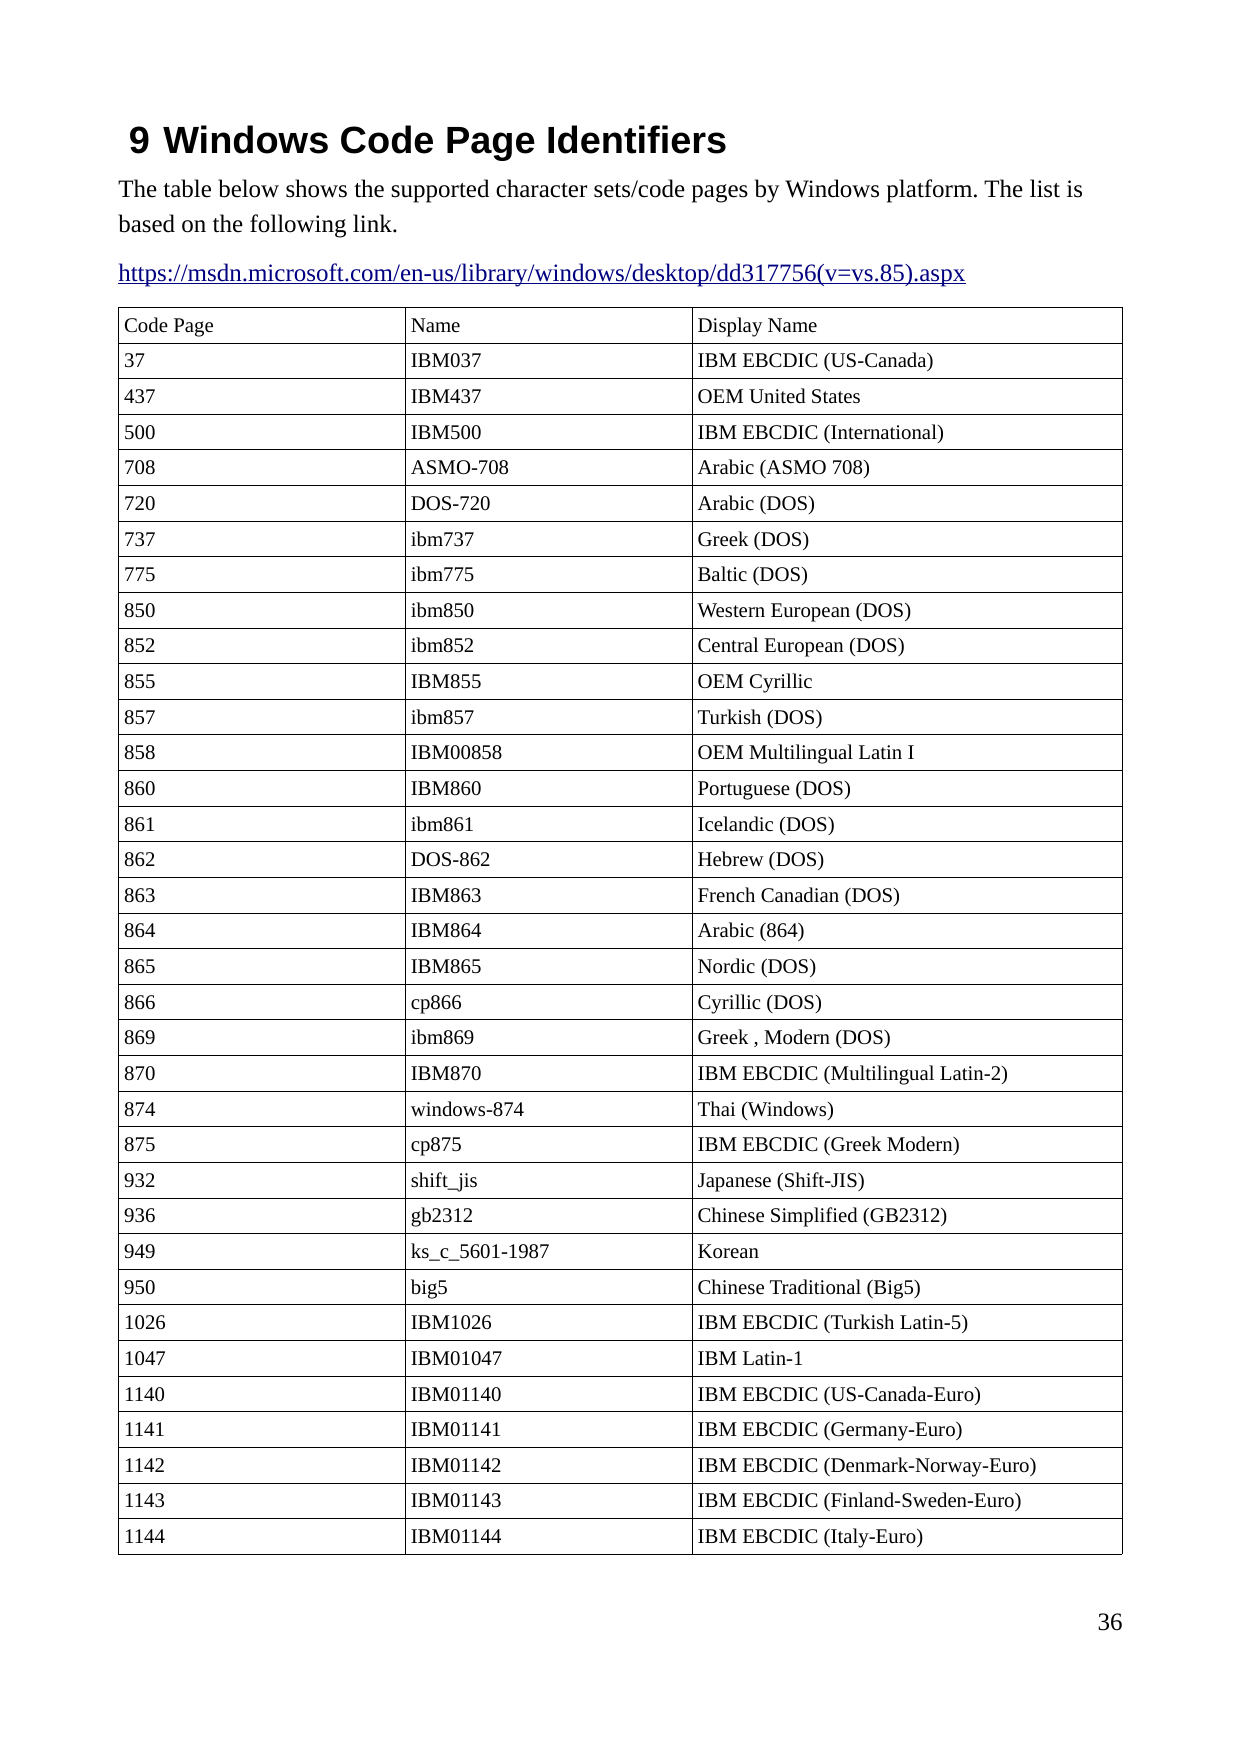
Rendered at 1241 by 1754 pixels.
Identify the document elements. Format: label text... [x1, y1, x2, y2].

table_cell 874 [119, 1092, 405, 1126]
table_cell IBM00858 [406, 735, 692, 770]
table_cell ASMO-708 [406, 450, 692, 485]
table_cell ibm852 [406, 629, 692, 663]
table_cell IBM870 [406, 1056, 692, 1091]
table_cell 1142 [119, 1448, 405, 1482]
table_cell ks_c_5601-1987 [406, 1234, 692, 1269]
table_cell 858 [119, 735, 405, 770]
table_cell Portuguese (DOS) [693, 771, 1122, 806]
table_cell cp866 [406, 985, 692, 1019]
table_cell Hebrew (DOS) [693, 842, 1122, 877]
table_cell 932 [119, 1163, 405, 1197]
table_cell 870 [119, 1056, 405, 1091]
subtitle Windows Code Page Identifiers [118, 118, 1122, 162]
table_cell OEM Multilingual Latin I [693, 735, 1122, 770]
table_cell 862 [119, 842, 405, 877]
table_cell Nordic (DOS) [693, 949, 1122, 984]
table_cell 875 [119, 1127, 405, 1162]
table_cell cp875 [406, 1127, 692, 1162]
table_cell Baltic (DOS) [693, 557, 1122, 592]
table_cell IBM EBCDIC (International) [693, 415, 1122, 449]
table_cell IBM Latin-1 [693, 1341, 1122, 1376]
table_cell Japanese (Shift-JIS) [693, 1163, 1122, 1197]
table_cell IBM EBCDIC (Italy-Euro) [693, 1519, 1122, 1554]
table_cell 852 [119, 629, 405, 663]
table_cell 1144 [119, 1519, 405, 1554]
table_cell Icelandic (DOS) [693, 807, 1122, 841]
table_cell 1047 [119, 1341, 405, 1376]
table_cell Greek (DOS) [693, 522, 1122, 556]
table_cell 1143 [119, 1484, 405, 1518]
table_cell DOS-862 [406, 842, 692, 877]
table_header Name [406, 308, 692, 342]
table_cell 1141 [119, 1412, 405, 1447]
table_cell 866 [119, 985, 405, 1019]
table_cell 950 [119, 1270, 405, 1304]
table_cell Korean [693, 1234, 1122, 1269]
table_cell Western European (DOS) [693, 593, 1122, 627]
table_cell 500 [119, 415, 405, 449]
table_header Display Name [693, 308, 1122, 342]
table_cell IBM EBCDIC (Multilingual Latin-2) [693, 1056, 1122, 1091]
table_cell ibm737 [406, 522, 692, 556]
table_cell 720 [119, 486, 405, 521]
table_cell IBM1026 [406, 1305, 692, 1340]
table_cell 863 [119, 878, 405, 912]
table_cell 850 [119, 593, 405, 627]
table_cell windows-874 [406, 1092, 692, 1126]
table_header Code Page [119, 308, 405, 342]
table_cell 775 [119, 557, 405, 592]
table_cell 737 [119, 522, 405, 556]
table_cell gb2312 [406, 1199, 692, 1233]
table_cell IBM EBCDIC (US-Canada-Euro) [693, 1377, 1122, 1411]
table_cell IBM EBCDIC (US-Canada) [693, 344, 1122, 378]
table_cell 1026 [119, 1305, 405, 1340]
table_cell 864 [119, 914, 405, 948]
table_cell ibm850 [406, 593, 692, 627]
table_cell Turkish (DOS) [693, 700, 1122, 734]
table_cell OEM United States [693, 379, 1122, 414]
table_cell OEM Cyrillic [693, 664, 1122, 699]
table_cell IBM865 [406, 949, 692, 984]
table_cell IBM863 [406, 878, 692, 912]
table_cell Arabic (DOS) [693, 486, 1122, 521]
table_cell 437 [119, 379, 405, 414]
table_cell IBM01143 [406, 1484, 692, 1518]
table_cell IBM01047 [406, 1341, 692, 1376]
table_cell IBM EBCDIC (Denmark-Norway-Euro) [693, 1448, 1122, 1482]
table_cell IBM437 [406, 379, 692, 414]
table_cell Cyrillic (DOS) [693, 985, 1122, 1019]
table_cell shift_jis [406, 1163, 692, 1197]
table_cell 865 [119, 949, 405, 984]
table_cell 857 [119, 700, 405, 734]
table_cell Chinese Traditional (Big5) [693, 1270, 1122, 1304]
table_cell IBM01141 [406, 1412, 692, 1447]
table_cell ibm775 [406, 557, 692, 592]
table_cell 1140 [119, 1377, 405, 1411]
text The table below shows the supported character sets/code pages by Windows platform. The list is based on the following link. [118, 174, 1122, 237]
table_cell Central European (DOS) [693, 629, 1122, 663]
table_cell ibm869 [406, 1020, 692, 1055]
table_cell ibm861 [406, 807, 692, 841]
table_cell IBM EBCDIC (Germany-Euro) [693, 1412, 1122, 1447]
table_cell Arabic (ASMO 708) [693, 450, 1122, 485]
table_cell IBM500 [406, 415, 692, 449]
table_cell IBM855 [406, 664, 692, 699]
table_cell 869 [119, 1020, 405, 1055]
table_cell ibm857 [406, 700, 692, 734]
table_cell DOS-720 [406, 486, 692, 521]
table_cell 708 [119, 450, 405, 485]
table_cell 949 [119, 1234, 405, 1269]
table_cell IBM EBCDIC (Finland-Sweden-Euro) [693, 1484, 1122, 1518]
table_cell Arabic (864) [693, 914, 1122, 948]
table_cell IBM860 [406, 771, 692, 806]
table_cell IBM01142 [406, 1448, 692, 1482]
table_cell 936 [119, 1199, 405, 1233]
table_cell IBM EBCDIC (Turkish Latin-5) [693, 1305, 1122, 1340]
table_cell Thai (Windows) [693, 1092, 1122, 1126]
table_cell 855 [119, 664, 405, 699]
table_cell French Canadian (DOS) [693, 878, 1122, 912]
table_cell 861 [119, 807, 405, 841]
text https://msdn.microsoft.com/en-us/library/windows/desktop/dd317756(v=vs.85).aspx [118, 258, 1122, 287]
table_cell IBM037 [406, 344, 692, 378]
table_cell 37 [119, 344, 405, 378]
table_cell IBM864 [406, 914, 692, 948]
table_cell IBM01140 [406, 1377, 692, 1411]
table_cell 860 [119, 771, 405, 806]
table_cell IBM01144 [406, 1519, 692, 1554]
table_cell Greek , Modern (DOS) [693, 1020, 1122, 1055]
table_cell Chinese Simplified (GB2312) [693, 1199, 1122, 1233]
table_cell big5 [406, 1270, 692, 1304]
table_cell IBM EBCDIC (Greek Modern) [693, 1127, 1122, 1162]
